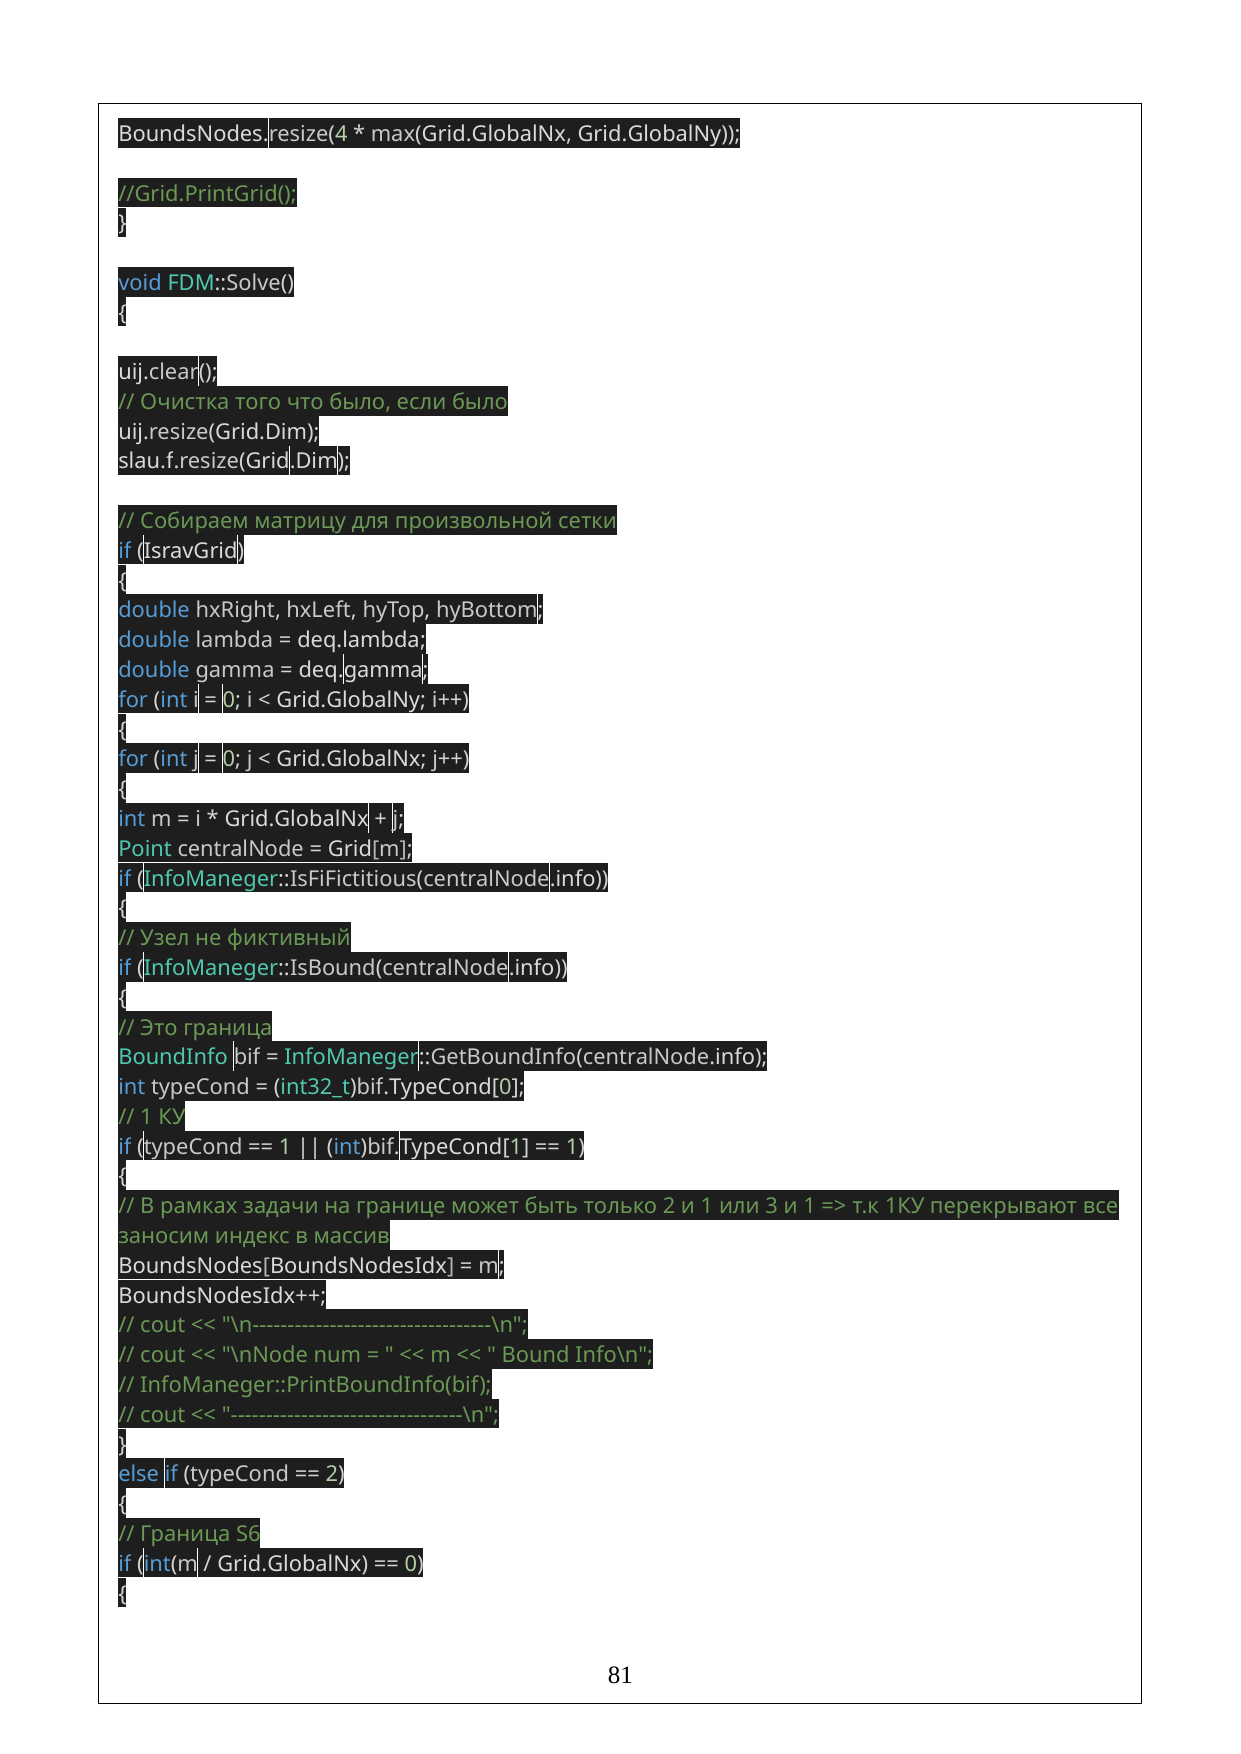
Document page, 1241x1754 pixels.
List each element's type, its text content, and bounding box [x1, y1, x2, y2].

text double hxRight, hxLeft, hyTop, hyBottom; [118, 594, 1122, 624]
text // Собираем матрицу для произвольной сетки [118, 505, 1122, 535]
text { [118, 892, 1122, 922]
text // Очистка того что было, если было [118, 386, 1122, 416]
text else if (typeCond == 2) [118, 1458, 1122, 1488]
text if (InfoManeger::IsFiFictitious(centralNode.info)) [118, 862, 1122, 892]
text { [118, 564, 1122, 594]
text // cout << "\nNode num = " << m << " Bound Info\n"; [118, 1339, 1122, 1369]
text Point centralNode = Grid[m]; [118, 833, 1122, 862]
text int typeCond = (int32_t)bif.TypeCond[0]; [118, 1071, 1122, 1101]
text { [118, 773, 1122, 803]
text // cout << "---------------------------------\n"; [118, 1399, 1122, 1428]
text uij.resize(Grid.Dim); [118, 416, 1122, 446]
text for (int j = 0; j < Grid.GlobalNx; j++) [118, 743, 1122, 773]
text { [118, 713, 1122, 743]
text BoundInfo bif = InfoManeger::GetBoundInfo(centralNode.info); [118, 1041, 1122, 1071]
text if (IsravGrid) [118, 535, 1122, 564]
text double gamma = deq.gamma; [118, 654, 1122, 684]
text double lambda = deq.lambda; [118, 624, 1122, 654]
text { [118, 982, 1122, 1011]
text } [118, 207, 1122, 237]
text uij.clear(); [118, 356, 1122, 386]
text int m = i * Grid.GlobalNx + j; [118, 803, 1122, 833]
text //Grid.PrintGrid(); [118, 178, 1122, 207]
text // 1 КУ [118, 1101, 1122, 1131]
text // Это граница [118, 1011, 1122, 1041]
text { [118, 1488, 1122, 1518]
text // В рамках задачи на границе может быть только 2 и 1 или 3 и 1 => т.к 1КУ перекрывают все заносим индекс в массив [118, 1190, 1122, 1250]
text BoundsNodes.resize(4 * max(Grid.GlobalNx, Grid.GlobalNy)); [118, 118, 1122, 148]
text for (int i = 0; i < Grid.GlobalNy; i++) [118, 684, 1122, 713]
text void FDM::Solve() [118, 267, 1122, 297]
text // cout << "\n----------------------------------\n"; [118, 1309, 1122, 1339]
text // Граница S6 [118, 1518, 1122, 1548]
text BoundsNodes[BoundsNodesIdx] = m; [118, 1250, 1122, 1279]
text slau.f.resize(Grid.Dim); [118, 446, 1122, 475]
text { [118, 1160, 1122, 1190]
text { [118, 1577, 1122, 1607]
text // InfoManeger::PrintBoundInfo(bif); [118, 1369, 1122, 1399]
text if (typeCond == 1 || (int)bif.TypeCond[1] == 1) [118, 1131, 1122, 1160]
text { [118, 297, 1122, 326]
text // Узел не фиктивный [118, 922, 1122, 952]
text } [118, 1428, 1122, 1458]
text if (InfoManeger::IsBound(centralNode.info)) [118, 952, 1122, 982]
text if (int(m / Grid.GlobalNx) == 0) [118, 1548, 1122, 1577]
text BoundsNodesIdx++; [118, 1279, 1122, 1309]
